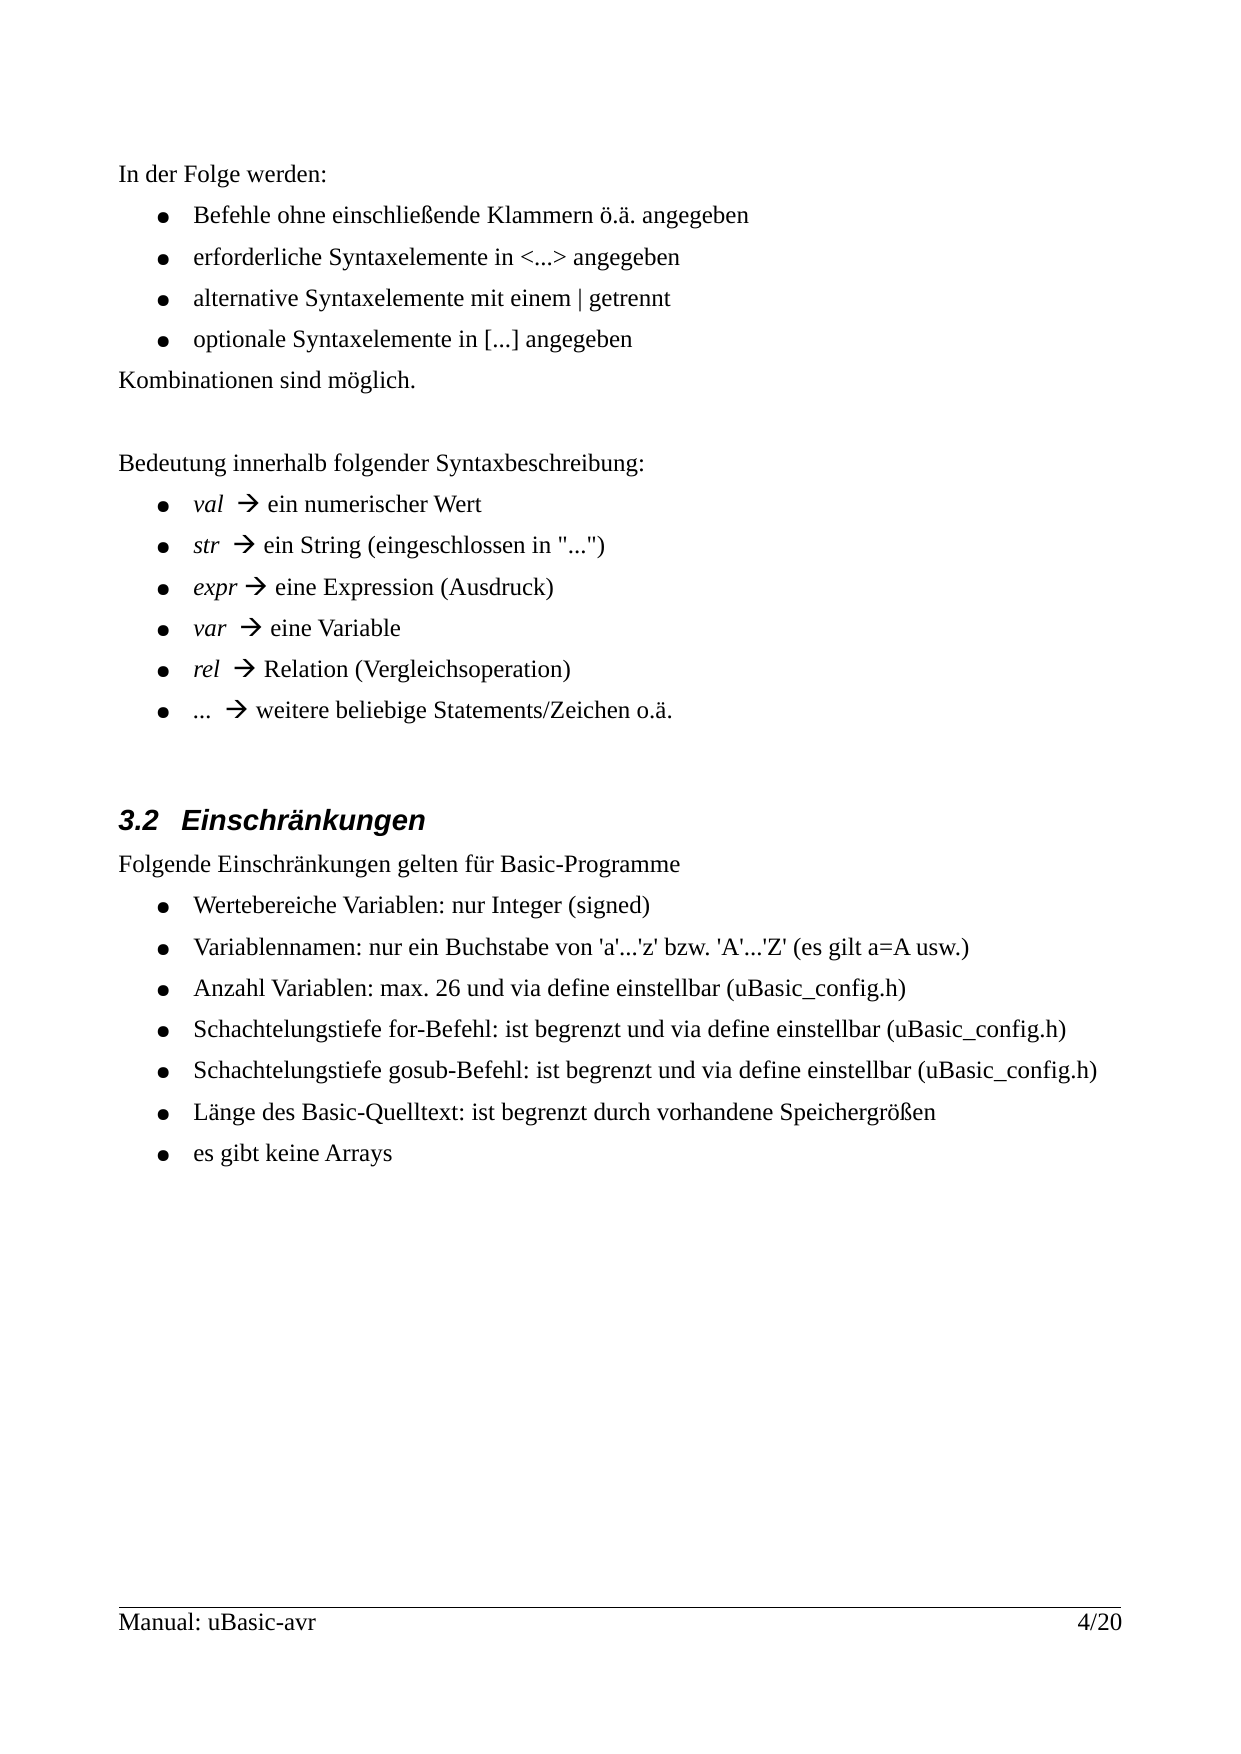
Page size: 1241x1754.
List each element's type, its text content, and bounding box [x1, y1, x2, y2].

list val  ein numerischer Wert [156, 489, 1156, 518]
list Schachtelungstiefe for-Befehl: ist begrenzt und via define einstellbar (uBasic_config.h) [156, 1014, 1156, 1043]
text Kombinationen sind möglich. [118, 366, 1156, 394]
list Anzahl Variablen: max. 26 und via define einstellbar (uBasic_config.h) [156, 973, 1156, 1002]
list expr  eine Expression (Ausdruck) [156, 572, 1156, 601]
list Befehle ohne einschließende Klammern ö.ä. angegeben [156, 201, 1156, 229]
list erforderliche Syntaxelemente in <...> angegeben [156, 242, 1156, 271]
list alternative Syntaxelemente mit einem | getrennt [156, 283, 1156, 312]
list Schachtelungstiefe gosub-Befehl: ist begrenzt und via define einstellbar (uBasic_config.h) [156, 1055, 1156, 1084]
list ...  weitere beliebige Statements/Zeichen o.ä. [156, 696, 1156, 724]
list str  ein String (eingeschlossen in "...") [156, 531, 1156, 559]
list var  eine Variable [156, 613, 1156, 642]
list optionale Syntaxelemente in [...] angegeben [156, 324, 1156, 353]
text Folgende Einschränkungen gelten für Basic-Programme [118, 849, 1156, 878]
list Variablennamen: nur ein Buchstabe von 'a'...'z' bzw. 'A'...'Z' (es gilt a=A usw.) [156, 932, 1156, 960]
list Länge des Basic-Quelltext: ist begrenzt durch vorhandene Speichergrößen [156, 1097, 1156, 1125]
list es gibt keine Arrays [156, 1138, 1156, 1167]
list rel  Relation (Vergleichsoperation) [156, 654, 1156, 683]
subtitle Einschränkungen [118, 803, 1156, 837]
list Wertebereiche Variablen: nur Integer (signed) [156, 890, 1156, 919]
text In der Folge werden: [118, 159, 1156, 188]
text Bedeutung innerhalb folgender Syntaxbeschreibung: [118, 448, 1156, 477]
